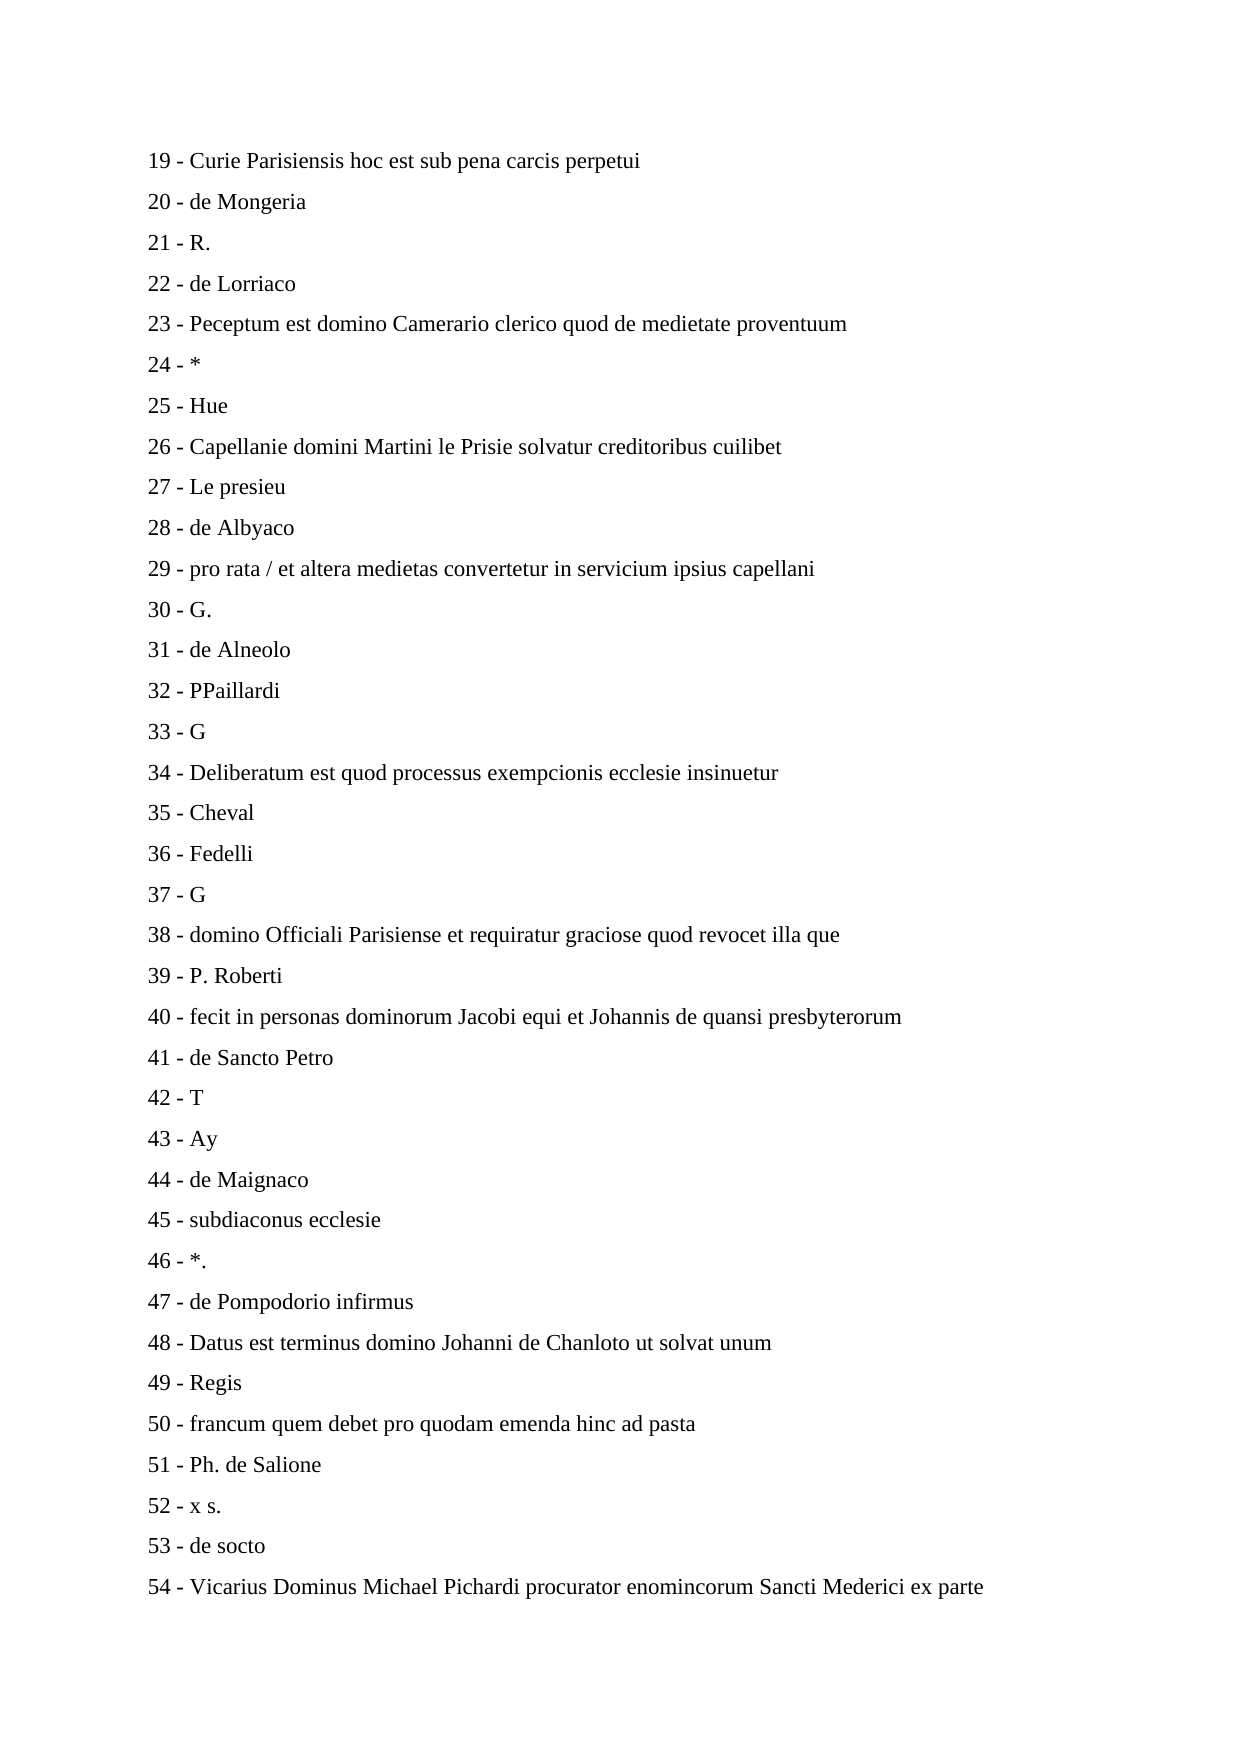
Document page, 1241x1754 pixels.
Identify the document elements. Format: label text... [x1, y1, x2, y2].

text 36 - Fedelli [148, 840, 1093, 866]
text 30 - G. [148, 596, 1093, 622]
text 22 - de Lorriaco [148, 270, 1093, 296]
text 27 - Le presieu [148, 473, 1093, 500]
text 46 - *. [148, 1247, 1093, 1274]
text 49 - Regis [148, 1369, 1093, 1396]
text 21 - R. [148, 229, 1093, 255]
text 23 - Peceptum est domino Camerario clerico quod de medietate proventuum [148, 311, 1093, 337]
text 40 - fecit in personas dominorum Jacobi equi et Johannis de quansi presbyterorum [148, 1003, 1093, 1029]
text 31 - de Alneolo [148, 636, 1093, 663]
text 37 - G [148, 881, 1093, 907]
text 47 - de Pompodorio infirmus [148, 1288, 1093, 1314]
text 43 - Ay [148, 1125, 1093, 1151]
text 24 - * [148, 351, 1093, 378]
text 34 - Deliberatum est quod processus exempcionis ecclesie insinuetur [148, 758, 1093, 785]
text 28 - de Albyaco [148, 514, 1093, 541]
text 39 - P. Roberti [148, 962, 1093, 988]
text 41 - de Sancto Petro [148, 1044, 1093, 1070]
text 38 - domino Officiali Parisiense et requiratur graciose quod revocet illa que [148, 921, 1093, 948]
text 52 - x s. [148, 1492, 1093, 1518]
text 54 - Vicarius Dominus Michael Pichardi procurator enomincorum Sancti Mederici ex parte [148, 1573, 1093, 1599]
text 29 - pro rata / et altera medietas convertetur in servicium ipsius capellani [148, 555, 1093, 581]
text 35 - Cheval [148, 799, 1093, 826]
text 50 - francum quem debet pro quodam emenda hinc ad pasta [148, 1410, 1093, 1437]
text 48 - Datus est terminus domino Johanni de Chanloto ut solvat unum [148, 1329, 1093, 1355]
text 42 - T [148, 1084, 1093, 1111]
text 20 - de Mongeria [148, 188, 1093, 215]
text 51 - Ph. de Salione [148, 1451, 1093, 1477]
text 32 - PPaillardi [148, 677, 1093, 703]
text 45 - subdiaconus ecclesie [148, 1207, 1093, 1233]
text 25 - Hue [148, 392, 1093, 418]
text 44 - de Maignaco [148, 1166, 1093, 1192]
text 19 - Curie Parisiensis hoc est sub pena carcis perpetui [148, 148, 1093, 174]
text 53 - de socto [148, 1532, 1093, 1559]
text 26 - Capellanie domini Martini le Prisie solvatur creditoribus cuilibet [148, 433, 1093, 459]
text 33 - G [148, 718, 1093, 744]
